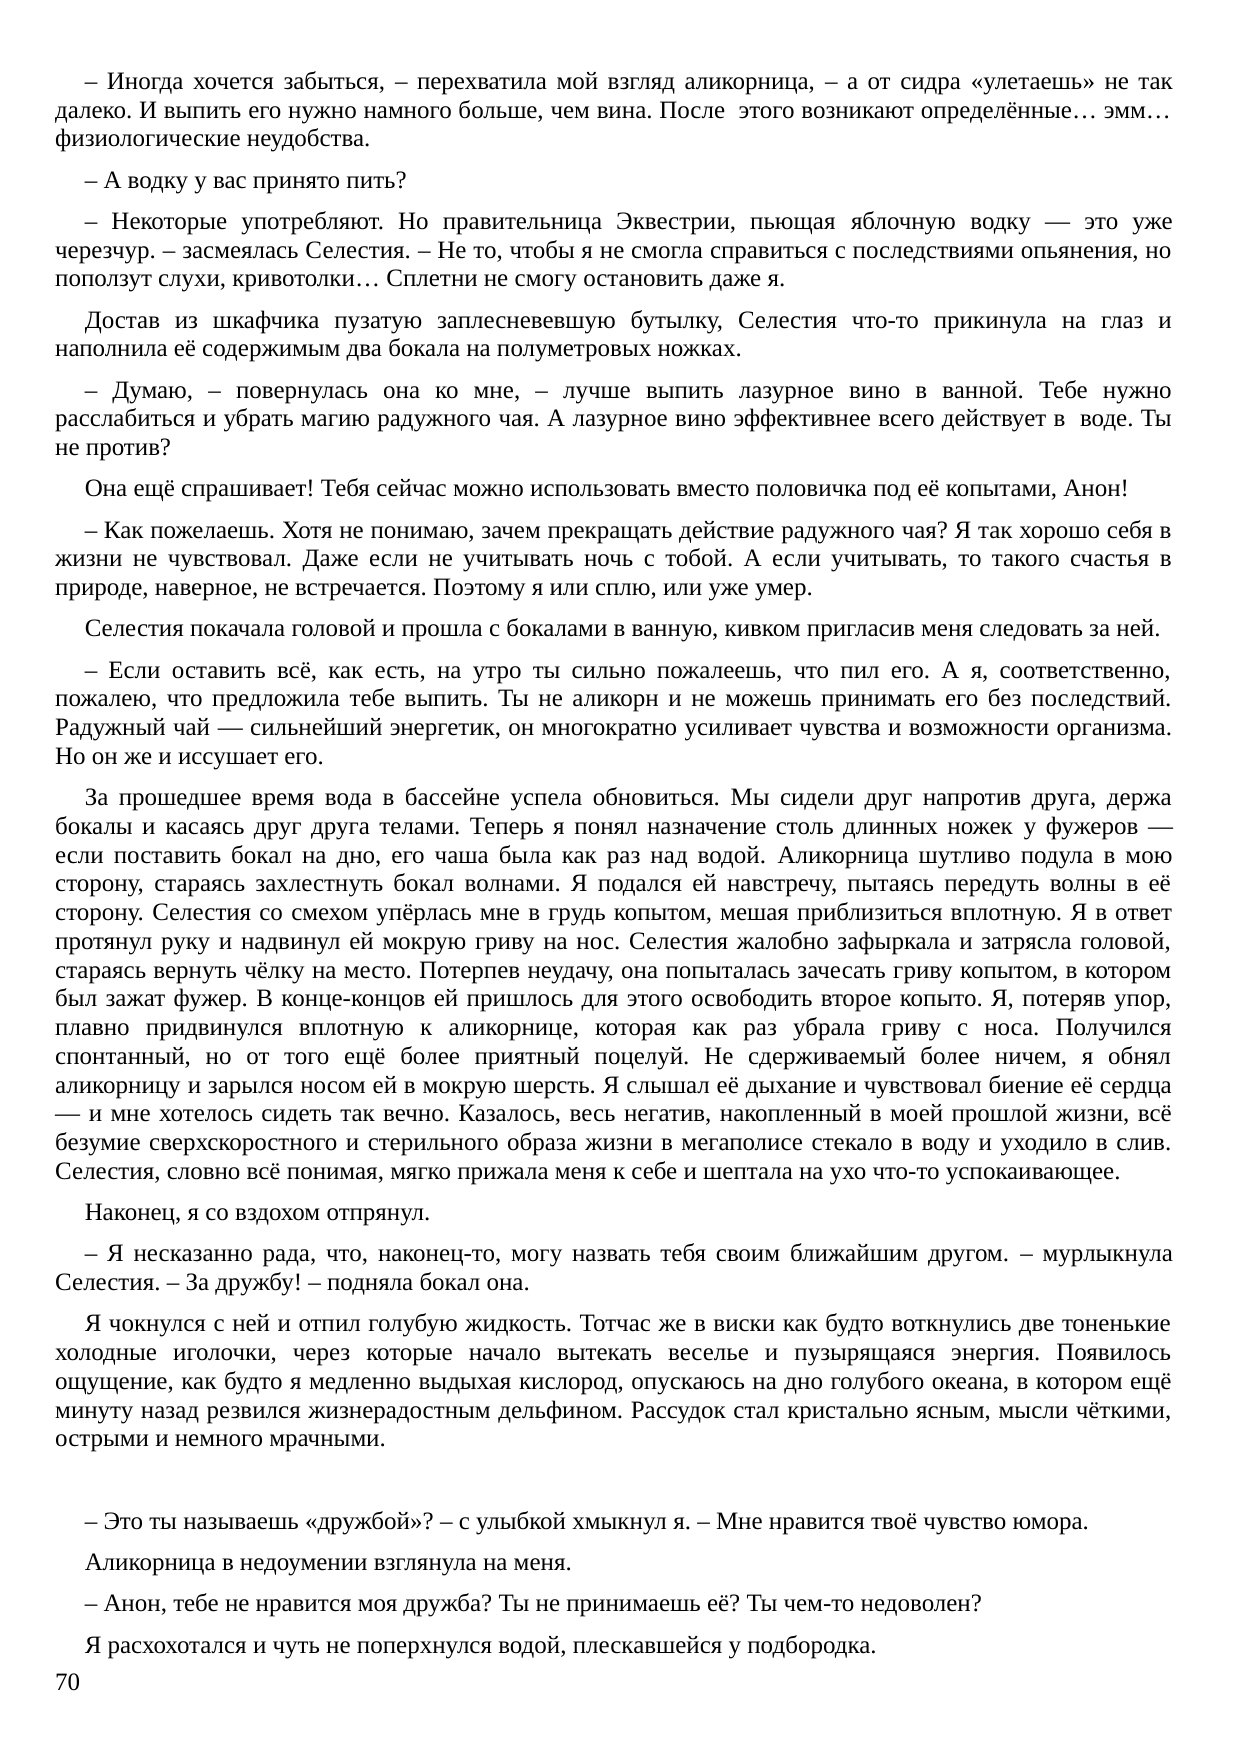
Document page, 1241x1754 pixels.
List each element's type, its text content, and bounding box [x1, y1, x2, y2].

text – Анон, тебе не нравится моя дружба? Ты не принимаешь её? Ты чем-то недоволен? [55, 1588, 1173, 1617]
text – Как пожелаешь. Хотя не понимаю, зачем прекращать действие радужного чая? Я так хорошо себя в жизни не чувствовал. Даже если не учитывать ночь с тобой. А если учитывать, то такого счастья в природе, наверное, не встречается. Поэтому я или сплю, или уже умер. [55, 515, 1173, 601]
text Я чокнулся с ней и отпил голубую жидкость. Тотчас же в виски как будто воткнулись две тоненькие холодные иголочки, через которые начало вытекать веселье и пузырящаяся энергия. Появилось ощущение, как будто я медленно выдыхая кислород, опускаюсь на дно голубого океана, в котором ещё минуту назад резвился жизнерадостным дельфином. Рассудок стал кристально ясным, мысли чёткими, острыми и немного мрачными. [55, 1308, 1173, 1452]
text Наконец, я со вздохом отпрянул. [55, 1197, 1173, 1226]
text – Если оставить всё, как есть, на утро ты сильно пожалеешь, что пил его. А я, соответственно, пожалею, что предложила тебе выпить. Ты не аликорн и не можешь принимать его без последствий. Радужный чай — сильнейший энергетик, он многократно усиливает чувства и возможности организма. Но он же и иссушает его. [55, 655, 1173, 770]
text Селестия покачала головой и прошла с бокалами в ванную, кивком пригласив меня следовать за ней. [55, 613, 1173, 642]
text Аликорница в недоумении взглянула на меня. [55, 1547, 1173, 1576]
text – Я несказанно рада, что, наконец-то, могу назвать тебя своим ближайшим другом. – мурлыкнула Селестия. – За дружбу! – подняла бокал она. [55, 1238, 1173, 1296]
text – Иногда хочется забыться, – перехватила мой взгляд аликорница, – а от сидра «улетаешь» не так далеко. И выпить его нужно намного больше, чем вина. После этого возникают определённые… эмм… физиологические неудобства. [55, 66, 1173, 152]
text За прошедшее время вода в бассейне успела обновиться. Мы сидели друг напротив друга, держа бокалы и касаясь друг друга телами. Теперь я понял назначение столь длинных ножек у фужеров — если поставить бокал на дно, его чаша была как раз над водой. Аликорница шутливо подула в мою сторону, стараясь захлестнуть бокал волнами. Я подался ей навстречу, пытаясь передуть волны в её сторону. Селестия со смехом упёрлась мне в грудь копытом, мешая приблизиться вплотную. Я в ответ протянул руку и надвинул ей мокрую гриву на нос. Селестия жалобно зафыркала и затрясла головой, стараясь вернуть чёлку на место. Потерпев неудачу, она попыталась зачесать гриву копытом, в котором был зажат фужер. В конце-концов ей пришлось для этого освободить второе копыто. Я, потеряв упор, плавно придвинулся вплотную к аликорнице, которая как раз убрала гриву с носа. Получился спонтанный, но от того ещё более приятный поцелуй. Не сдерживаемый более ничем, я обнял аликорницу и зарылся носом ей в мокрую шерсть. Я слышал её дыхание и чувствовал биение её сердца — и мне хотелось сидеть так вечно. Казалось, весь негатив, накопленный в моей прошлой жизни, всё безумие сверхскоростного и стерильного образа жизни в мегаполисе стекало в воду и уходило в слив. Селестия, словно всё понимая, мягко прижала меня к себе и шептала на ухо что-то успокаивающее. [55, 782, 1173, 1185]
text – Некоторые употребляют. Но правительница Эквестрии, пьющая яблочную водку — это уже черезчур. – засмеялась Селестия. – Не то, чтобы я не смогла справиться с последствиями опьянения, но поползут слухи, кривотолки… Сплетни не смогу остановить даже я. [55, 206, 1173, 292]
text – А водку у вас принято пить? [55, 165, 1173, 193]
text Достав из шкафчика пузатую заплесневевшую бутылку, Селестия что-то прикинула на глаз и наполнила её содержимым два бокала на полуметровых ножках. [55, 305, 1173, 362]
text – Это ты называешь «дружбой»? – с улыбкой хмыкнул я. – Мне нравится твоё чувство юмора. [55, 1506, 1173, 1535]
text – Думаю, – повернулась она ко мне, – лучше выпить лазурное вино в ванной. Тебе нужно расслабиться и убрать магию радужного чая. А лазурное вино эффективнее всего действует в воде. Ты не против? [55, 375, 1173, 461]
text Я расхохотался и чуть не поперхнулся водой, плескавшейся у подбородка. [55, 1630, 1173, 1658]
text Она ещё спрашивает! Тебя сейчас можно использовать вместо половичка под её копытами, Анон! [55, 473, 1173, 502]
